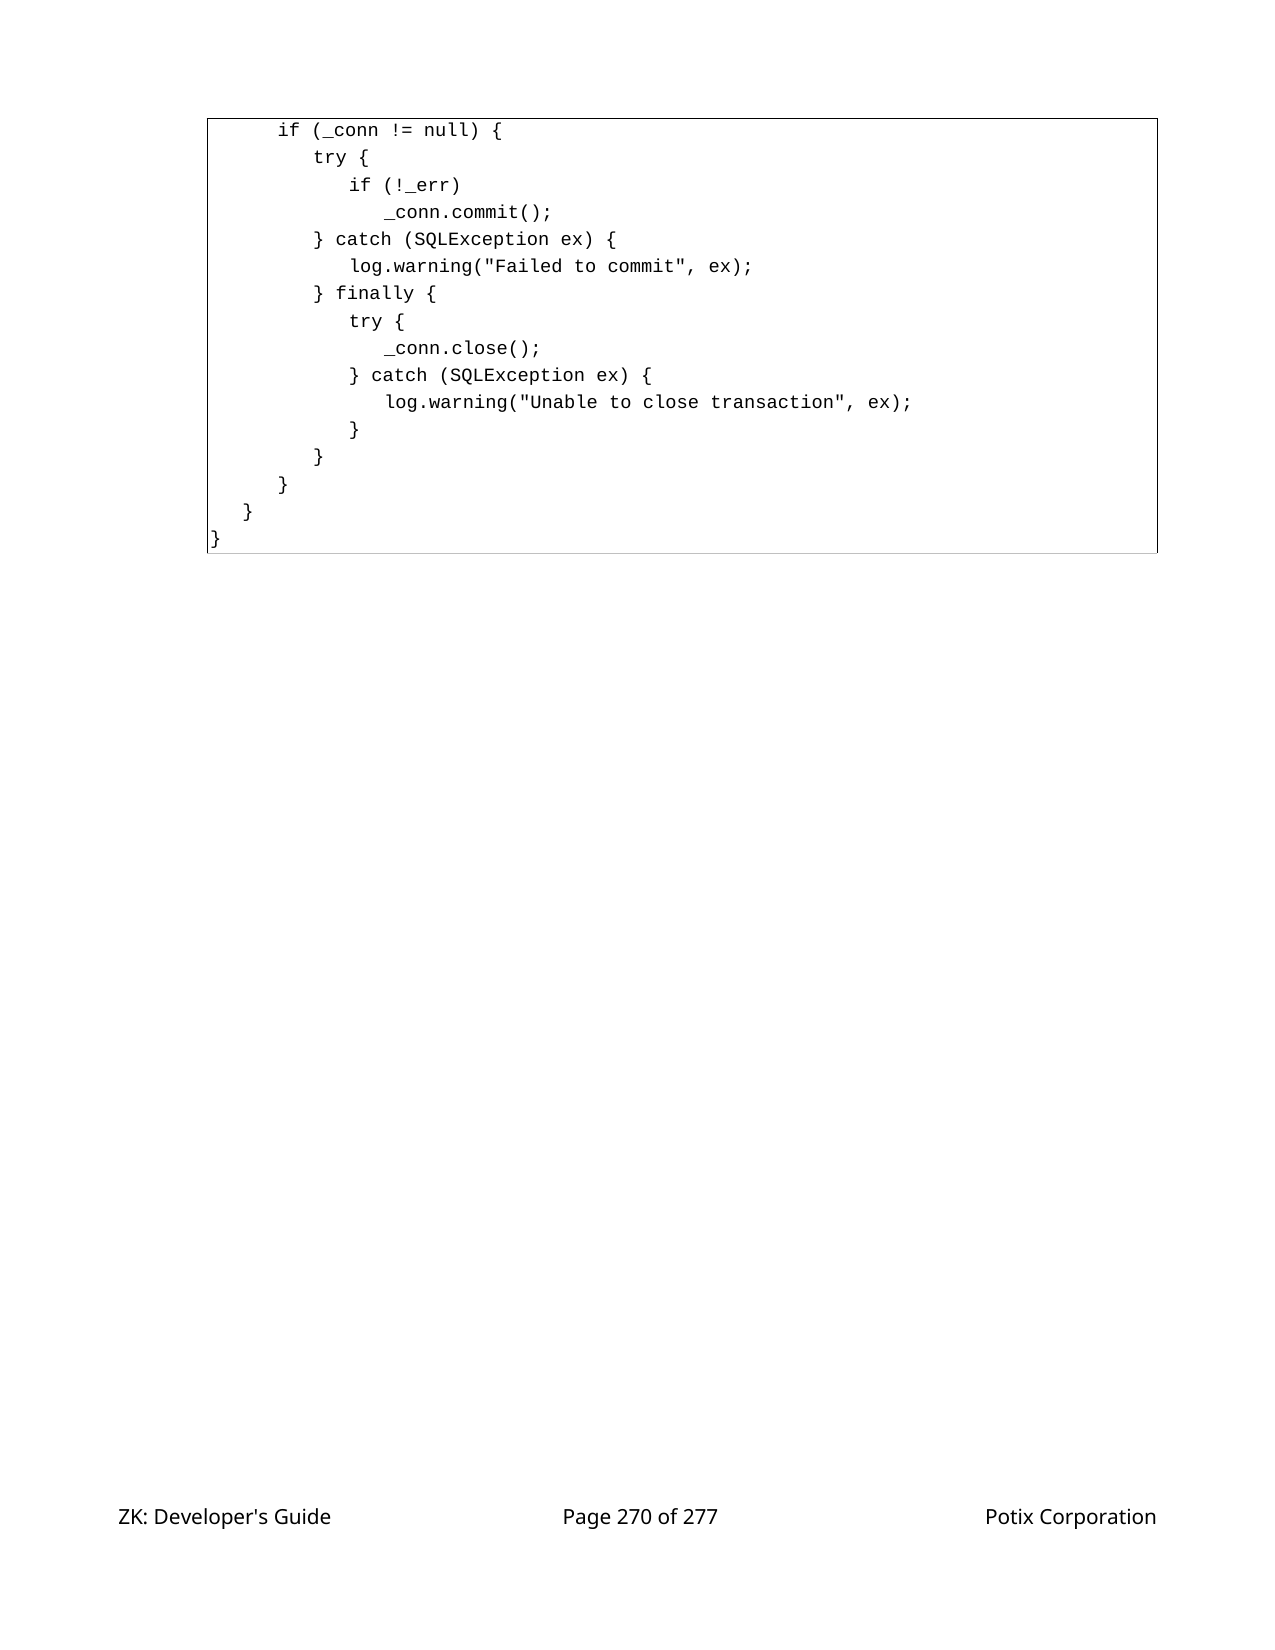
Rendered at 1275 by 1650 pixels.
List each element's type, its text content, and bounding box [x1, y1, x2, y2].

text try { [208, 145, 1157, 169]
text log.warning("Failed to commit", ex); [208, 254, 1157, 278]
text try { [208, 308, 1157, 333]
text _conn.commit(); [208, 200, 1157, 224]
text } catch (SQLException ex) { [208, 363, 1157, 387]
text _conn.close(); [208, 336, 1157, 360]
text } catch (SQLException ex) { [208, 227, 1157, 251]
text if (_conn != null) { [208, 119, 1157, 142]
text if (!_err) [208, 172, 1157, 197]
text } [208, 417, 1157, 441]
text log.warning("Unable to close transaction", ex); [208, 390, 1157, 414]
text } finally { [208, 281, 1157, 306]
text } [208, 499, 1157, 523]
text } [208, 526, 1157, 553]
text } [208, 472, 1157, 496]
text } [208, 444, 1157, 469]
